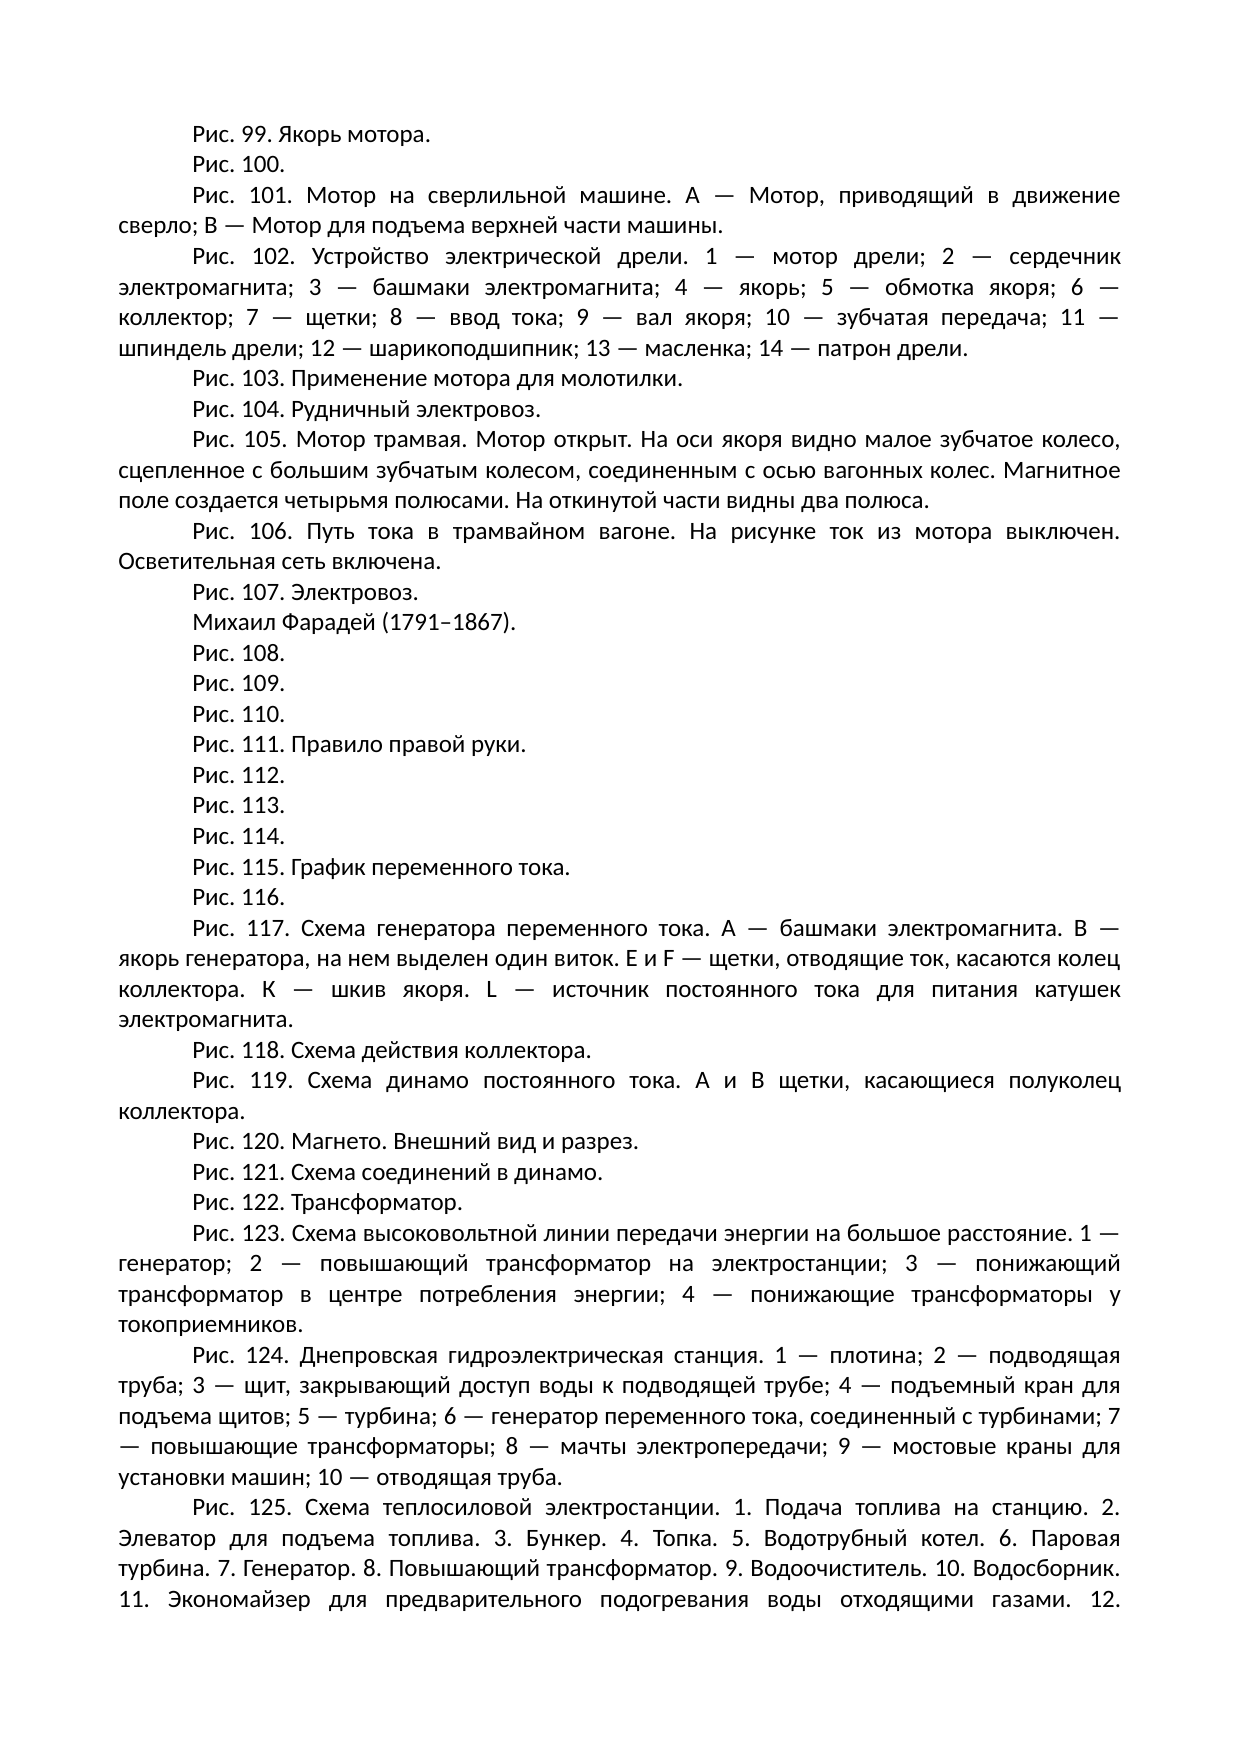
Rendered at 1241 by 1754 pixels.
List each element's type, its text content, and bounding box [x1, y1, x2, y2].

text Рис. 106. Путь тока в трамвайном вагоне. На рисунке ток из мотора выключен. Осветительная сеть включена. [118, 515, 1122, 576]
text Рис. 107. Электровоз. [118, 576, 1122, 606]
text Рис. 108. [118, 637, 1122, 667]
text Рис. 111. Правило правой руки. [118, 728, 1122, 759]
text Рис. 122. Трансформатор. [118, 1186, 1122, 1217]
text Рис. 112. [118, 759, 1122, 789]
text Рис. 123. Схема высоковольтной линии передачи энергии на большое расстояние. 1 — генератор; 2 — повышающий трансформатор на электростанции; 3 — понижающий трансформатор в центре потребления энергии; 4 — понижающие трансформаторы у токоприемников. [118, 1217, 1122, 1339]
text Михаил Фарадей (1791–1867). [118, 606, 1122, 637]
text Рис. 118. Схема действия коллектора. [118, 1034, 1122, 1064]
text Рис. 103. Применение мотора для молотилки. [118, 362, 1122, 393]
text Рис. 104. Рудничный электровоз. [118, 393, 1122, 423]
text Рис. 117. Схема генератора переменного тока. А — башмаки электромагнита. В — якорь генератора, на нем выделен один виток. Е и F — щетки, отводящие ток, касаются колец коллектора. К — шкив якоря. L — источник постоянного тока для питания катушек электромагнита. [118, 912, 1122, 1034]
text Рис. 99. Якорь мотора. [118, 118, 1122, 149]
text Рис. 109. [118, 667, 1122, 698]
text Рис. 120. Магнето. Внешний вид и разрез. [118, 1125, 1122, 1156]
text Рис. 101. Мотор на сверлильной машине. А — Мотор, приводящий в движение сверло; В — Мотор для подъема верхней части машины. [118, 179, 1122, 240]
text Рис. 124. Днепровская гидроэлектрическая станция. 1 — плотина; 2 — подводящая труба; 3 — щит, закрывающий доступ воды к подводящей трубе; 4 — подъемный кран для подъема щитов; 5 — турбина; 6 — генератор переменного тока, соединенный с турбинами; 7 — повышающие трансформаторы; 8 — мачты электропередачи; 9 — мостовые краны для установки машин; 10 — отводящая труба. [118, 1339, 1122, 1492]
text Рис. 116. [118, 881, 1122, 912]
text Рис. 110. [118, 698, 1122, 728]
text Рис. 100. [118, 149, 1122, 179]
text Рис. 113. [118, 789, 1122, 820]
text Рис. 119. Схема динамо постоянного тока. А и В щетки, касающиеся полуколец коллектора. [118, 1064, 1122, 1125]
text Рис. 121. Схема соединений в динамо. [118, 1156, 1122, 1186]
text Рис. 114. [118, 820, 1122, 851]
text Рис. 115. График переменного тока. [118, 851, 1122, 881]
text Рис. 105. Мотор трамвая. Мотор открыт. На оси якоря видно малое зубчатое колесо, сцепленное с большим зубчатым колесом, соединенным с осью вагонных колес. Магнитное поле создается четырьмя полюсами. На откинутой части видны два полюса. [118, 423, 1122, 515]
text Рис. 125. Схема теплосиловой электростанции. 1. Подача топлива на станцию. 2. Элеватор для подъема топлива. 3. Бункер. 4. Топка. 5. Водотрубный котел. 6. Паровая турбина. 7. Генератор. 8. Повышающий трансформатор. 9. Водоочиститель. 10. Водосборник. 11. Экономайзер для предварительного подогревания воды отходящими газами. 12. [118, 1492, 1122, 1614]
text Рис. 102. Устройство электрической дрели. 1 — мотор дрели; 2 — сердечник электромагнита; 3 — башмаки электромагнита; 4 — якорь; 5 — обмотка якоря; 6 — коллектор; 7 — щетки; 8 — ввод тока; 9 — вал якоря; 10 — зубчатая передача; 11 — шпиндель дрели; 12 — шарикоподшипник; 13 — масленка; 14 — патрон дрели. [118, 240, 1122, 362]
